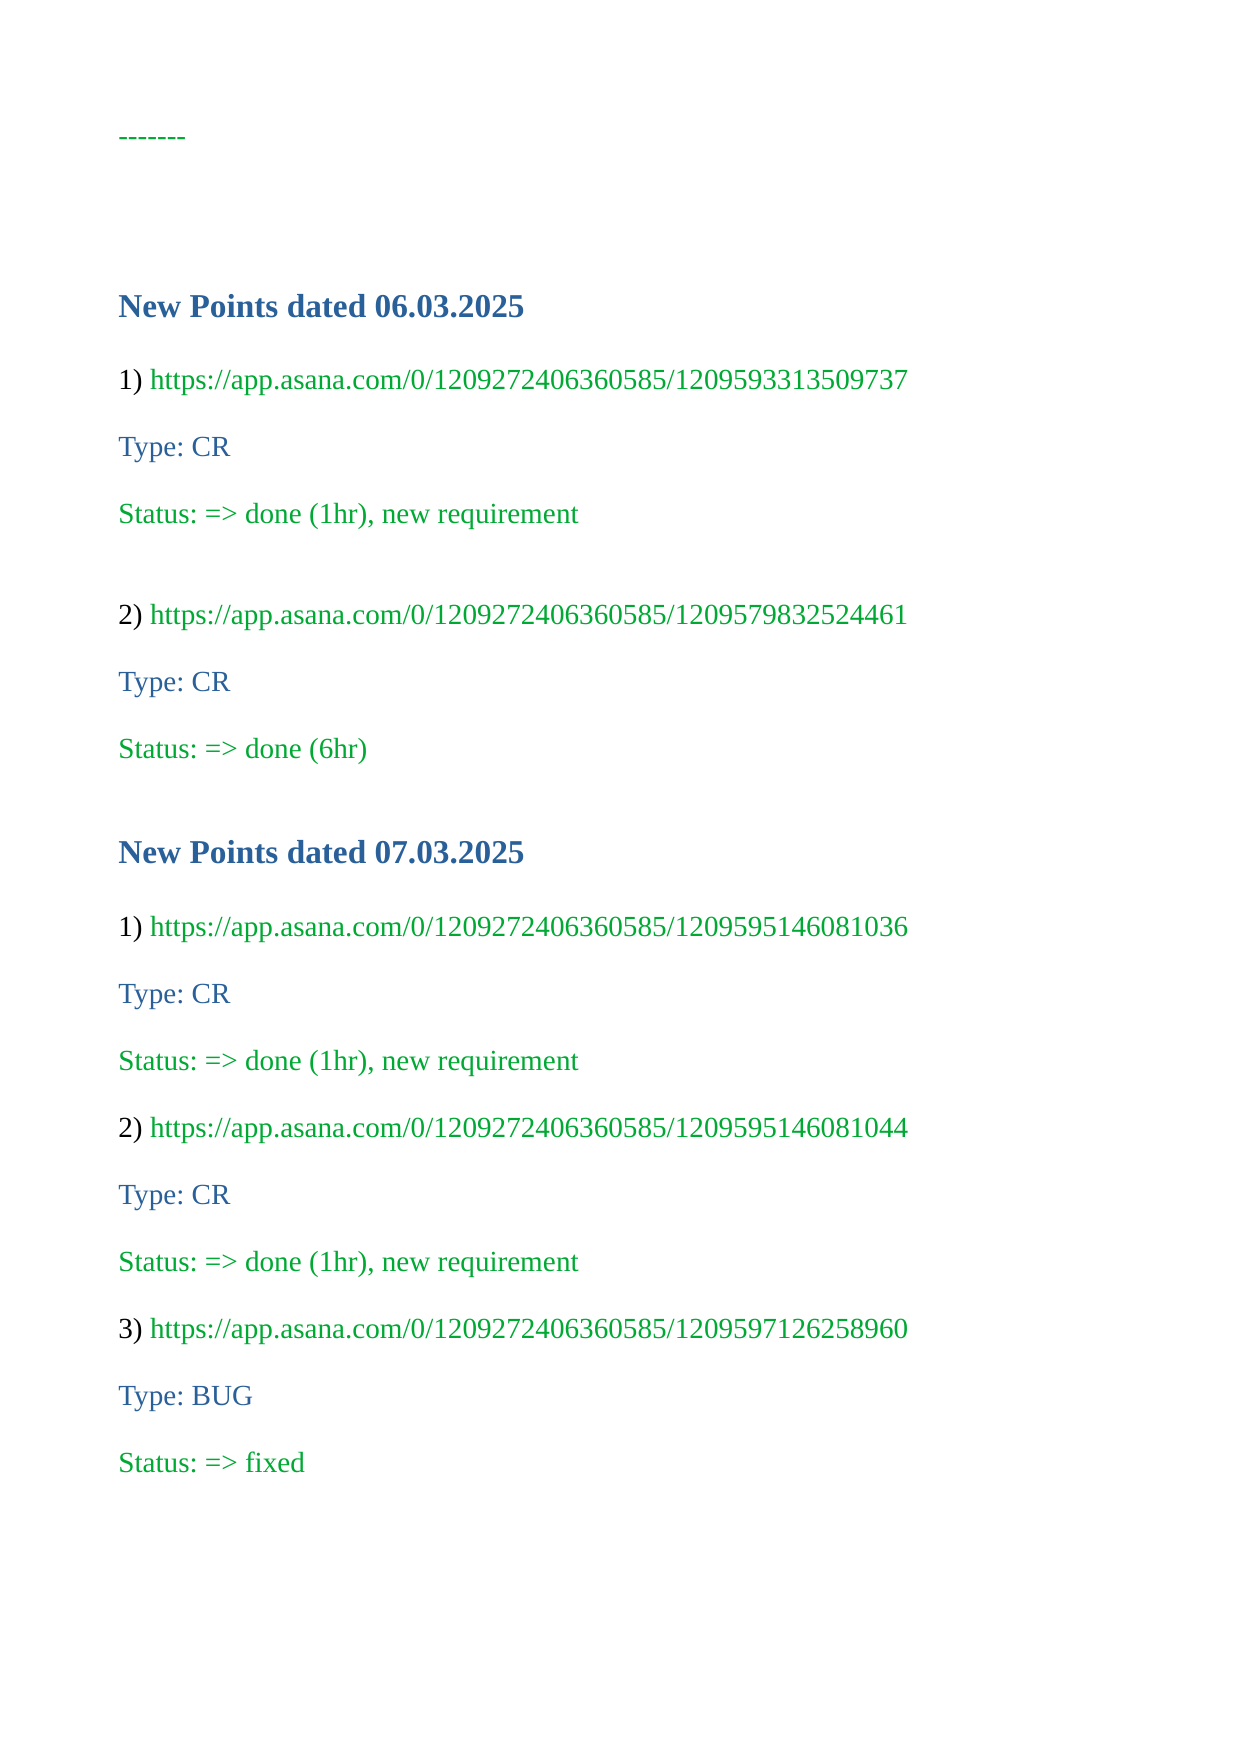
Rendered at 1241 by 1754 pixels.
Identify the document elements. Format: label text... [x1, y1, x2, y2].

text New Points dated 07.03.2025 [118, 832, 1122, 870]
text 1) https://app.asana.com/0/1209272406360585/1209595146081036 [118, 909, 1122, 942]
text Type: CR [118, 1177, 1122, 1211]
text 2) https://app.asana.com/0/1209272406360585/1209579832524461 [118, 597, 1122, 631]
text Status: => done (1hr), new requirement [118, 1043, 1122, 1076]
text Type: CR [118, 976, 1122, 1009]
text Type: CR [118, 664, 1122, 698]
text Status: => done (1hr), new requirement [118, 1244, 1122, 1278]
text 3) https://app.asana.com/0/1209272406360585/1209597126258960 [118, 1311, 1122, 1345]
text Type: BUG [118, 1378, 1122, 1412]
text 2) https://app.asana.com/0/1209272406360585/1209595146081044 [118, 1110, 1122, 1143]
text ------- [118, 118, 1122, 152]
text Type: CR [118, 429, 1122, 463]
text Status: => done (1hr), new requirement [118, 497, 1122, 530]
text Status: => fixed [118, 1445, 1122, 1479]
text Status: => done (6hr) [118, 731, 1122, 765]
text 1) https://app.asana.com/0/1209272406360585/1209593313509737 [118, 362, 1122, 396]
text New Points dated 06.03.2025 [118, 286, 1122, 324]
